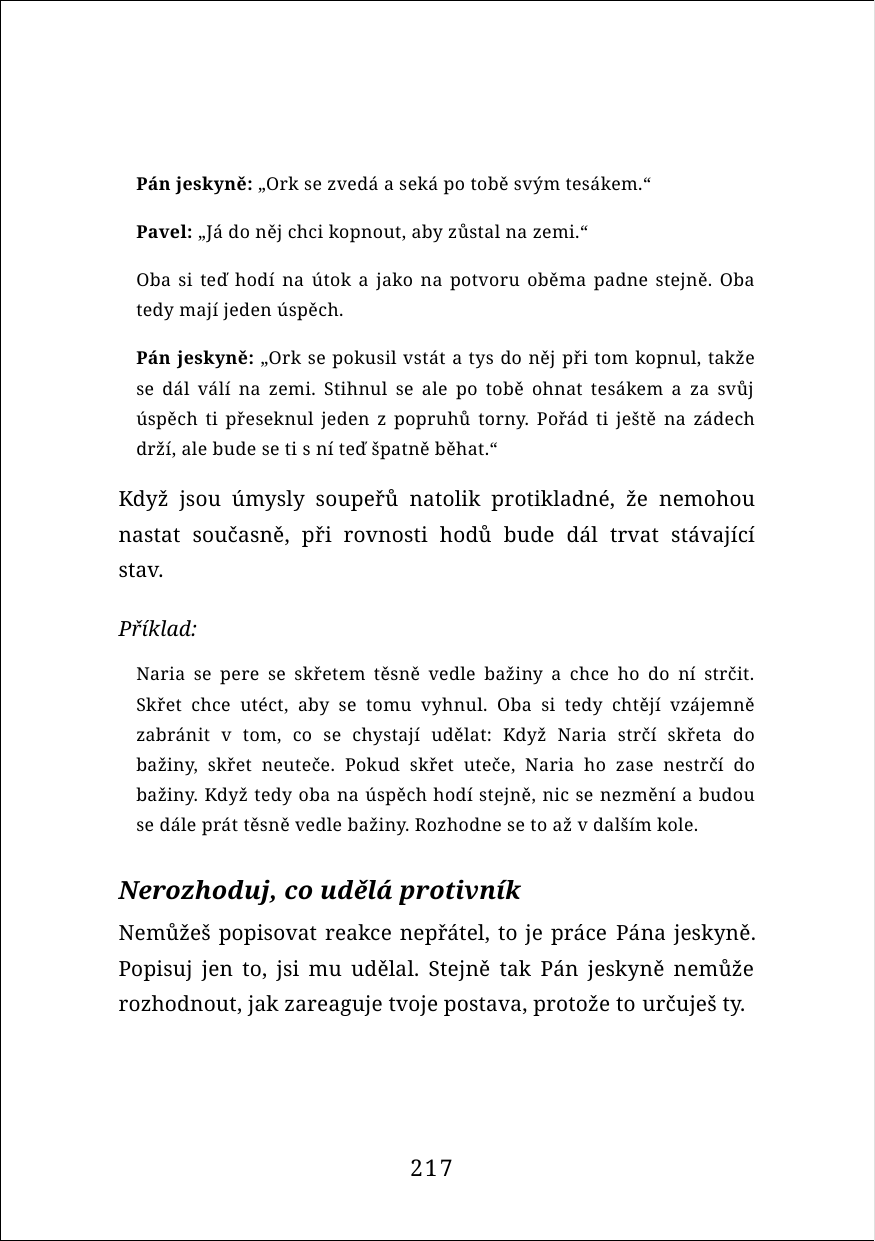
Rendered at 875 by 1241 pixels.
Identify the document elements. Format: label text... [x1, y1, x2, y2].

text Pán jeskyně: „Ork se zvedá a seká po tobě svým tesákem.“ [136, 172, 756, 196]
subtitle Nerozhoduj, co udělá protivník [118, 872, 756, 907]
text Pán jeskyně: „Ork se pokusil vstát a tys do něj při tom kopnul, takže se dál válí na zemi. Stihnul se ale po tobě ohnat tesákem a za svůj úspěch ti přeseknul jeden z popruhů torny. Pořád ti ještě na zádech drží, ale bude se ti s ní teď špatně běhat.“ [136, 346, 756, 461]
text Naria se pere se skřetem těsně vedle bažiny a chce ho do ní strčit. Skřet chce utéct, aby se tomu vyhnul. Oba si tedy chtějí vzájemně zabránit v tom, co se chystají udělat: Když Naria strčí skřeta do bažiny, skřet neuteče. Pokud skřet uteče, Naria ho zase nestrčí do bažiny. Když tedy oba na úspěch hodí stejně, nic se nezmění a budou se dále prát těsně vedle bažiny. Rozhodne se to až v dalším kole. [136, 662, 756, 837]
text Nemůžeš popisovat reakce nepřátel, to je práce Pána jeskyně. Popisuj jen to, jsi mu udělal. Stejně tak Pán jeskyně nemůže rozhodnout, jak zareaguje tvoje postava, protože to určuješ ty. [118, 918, 756, 1018]
text Když jsou úmysly soupeřů natolik protikladné, že nemohou nastat současně, při rovnosti hodů bude dál trvat stávající stav. [118, 484, 756, 584]
text Pavel: „Já do něj chci kopnout, aby zůstal na zemi.“ [136, 220, 756, 244]
text Příklad: [118, 614, 756, 643]
text Oba si teď hodí na útok a jako na potvoru oběma padne stejně. Oba tedy mají jeden úspěch. [136, 268, 756, 322]
